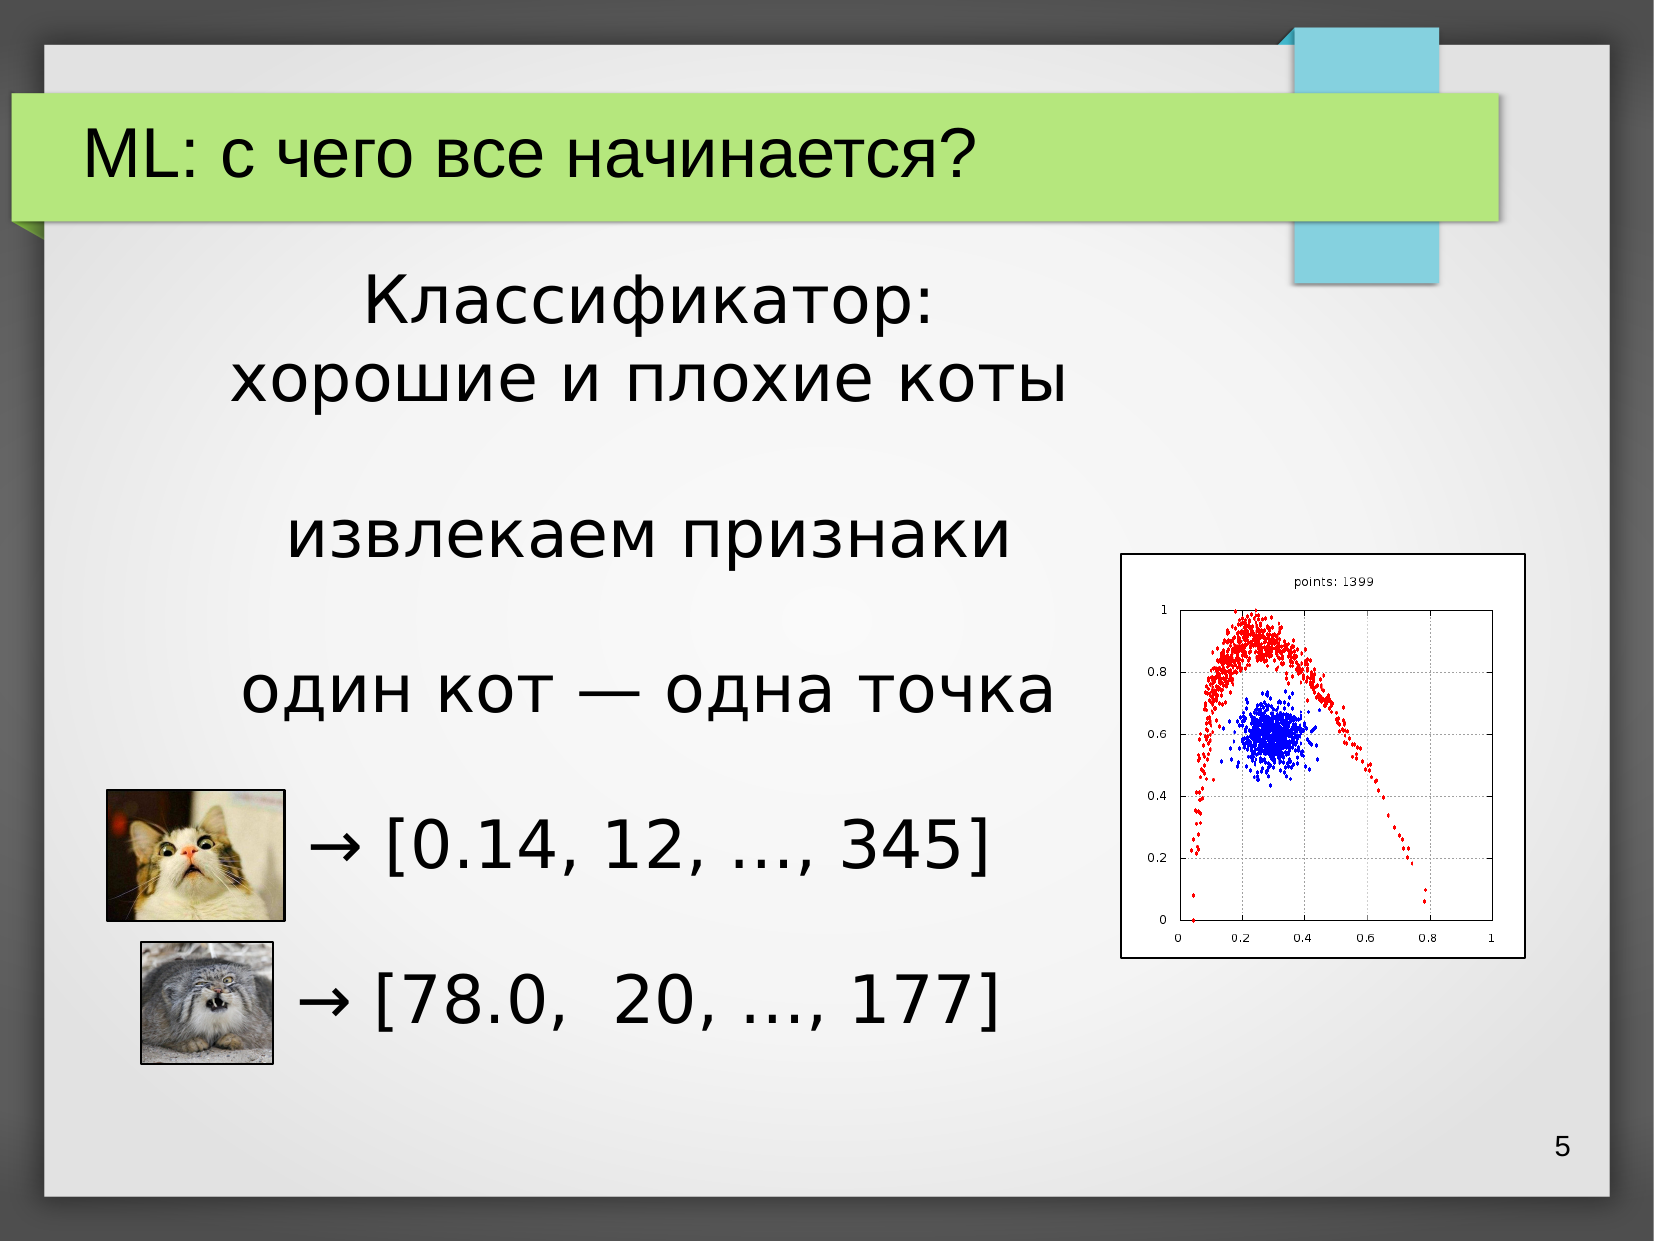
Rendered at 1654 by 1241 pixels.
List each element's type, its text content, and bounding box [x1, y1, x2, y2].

picture [1158, 0, 1654, 1241]
picture [0, 0, 141, 1241]
title ML: с чего все начинается? [82, 49, 141, 257]
title ML: с чего все начинается? [1158, 49, 1571, 257]
subtitle Классификатор: хорошие и плохие коты извлекаем признаки один кот — одна точка → [0.14, 12, …, 345] → [78.0, 20, …, 177] [141, 0, 1158, 1241]
picture [107, 791, 284, 921]
picture [141, 942, 272, 1063]
picture [1122, 555, 1524, 957]
